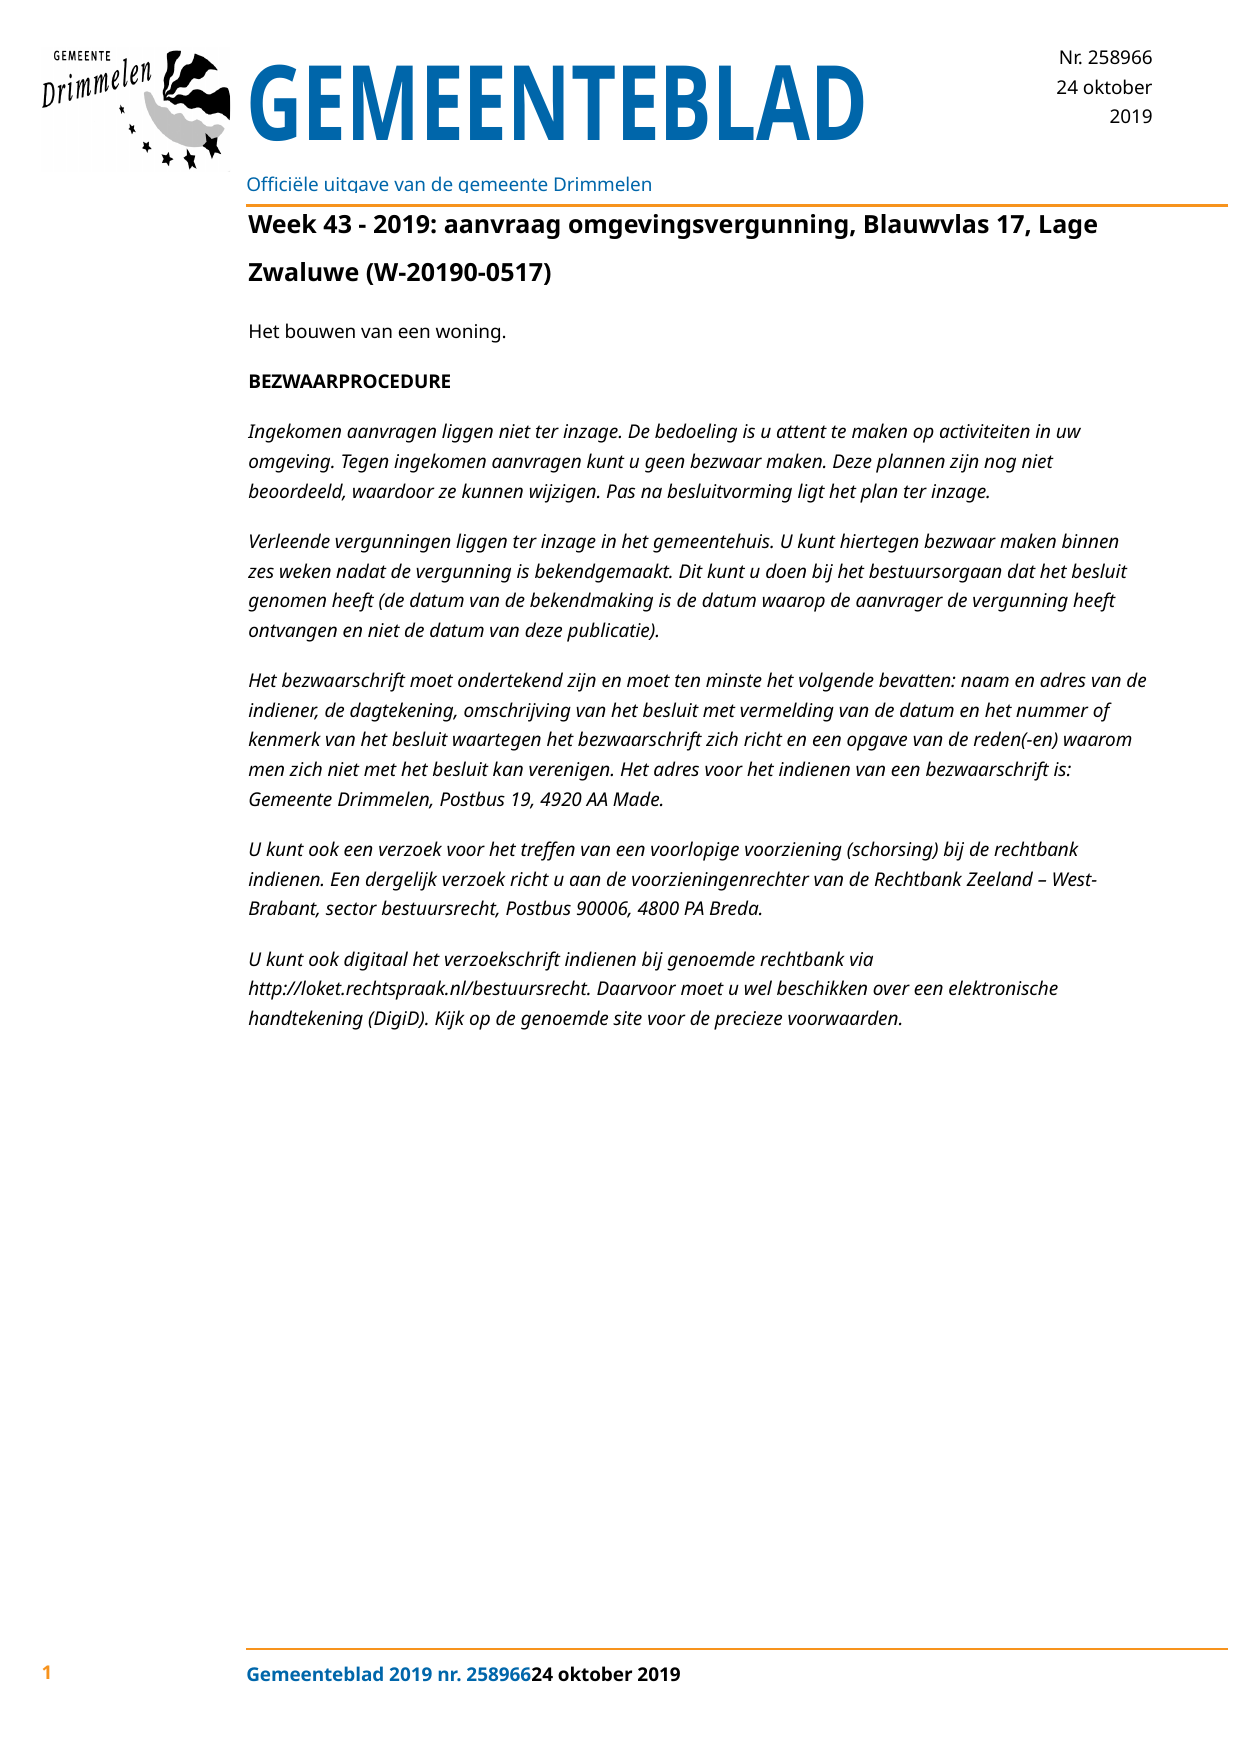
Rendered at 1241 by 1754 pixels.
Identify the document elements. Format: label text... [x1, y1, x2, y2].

text Ingekomen aanvragen liggen niet ter inzage. De bedoeling is u attent te maken op activiteiten in uw omgeving. Tegen ingekomen aanvragen kunt u geen bezwaar maken. Deze plannen zijn nog niet beoordeeld, waardoor ze kunnen wijzigen. Pas na besluitvorming ligt het plan ter inzage. [248, 419, 1152, 504]
text Het bezwaarschrift moet ondertekend zijn en moet ten minste het volgende bevatten: naam en adres van de indiener, de dagtekening, omschrijving van het besluit met vermelding van de datum en het nummer of kenmerk van het besluit waartegen het bezwaarschrift zich richt en een opgave van de reden(-en) waarom men zich niet met het besluit kan verenigen. Het adres voor het indienen van een bezwaarschrift is: Gemeente Drimmelen, Postbus 19, 4920 AA Made. [248, 667, 1152, 812]
text Verleende vergunningen liggen ter inzage in het gemeentehuis. U kunt hiertegen bezwaar maken binnen zes weken nadat de vergunning is bekendgemaakt. Dit kunt u doen bij het bestuursorgaan dat het besluit genomen heeft (de datum van de bekendmaking is de datum waarop de aanvrager de vergunning heeft ontvangen en niet de datum van deze publicatie). [248, 528, 1152, 643]
text U kunt ook een verzoek voor het treffen van een voorlopige voorziening (schorsing) bij de rechtbank indienen. Een dergelijk verzoek richt u aan de voorzieningenrechter van de Rechtbank Zeeland – West-Brabant, sector bestuursrecht, Postbus 90006, 4800 PA Breda. [248, 836, 1152, 921]
picture [41, 47, 231, 172]
text U kunt ook digitaal het verzoekschrift indienen bij genoemde rechtbank via http://loket.rechtspraak.nl/bestuursrecht. Daarvoor moet u wel beschikken over een elektronische handtekening (DigiD). Kijk op de genoemde site voor de precieze voorwaarden. [248, 946, 1152, 1031]
text BEZWAARPROCEDURE [248, 368, 1152, 394]
text Het bouwen van een woning. [248, 318, 1152, 344]
text Week 43 - 2019: aanvraag omgevingsvergunning, Blauwvlas 17, Lage Zwaluwe (W-20190-0517) [248, 207, 1152, 288]
